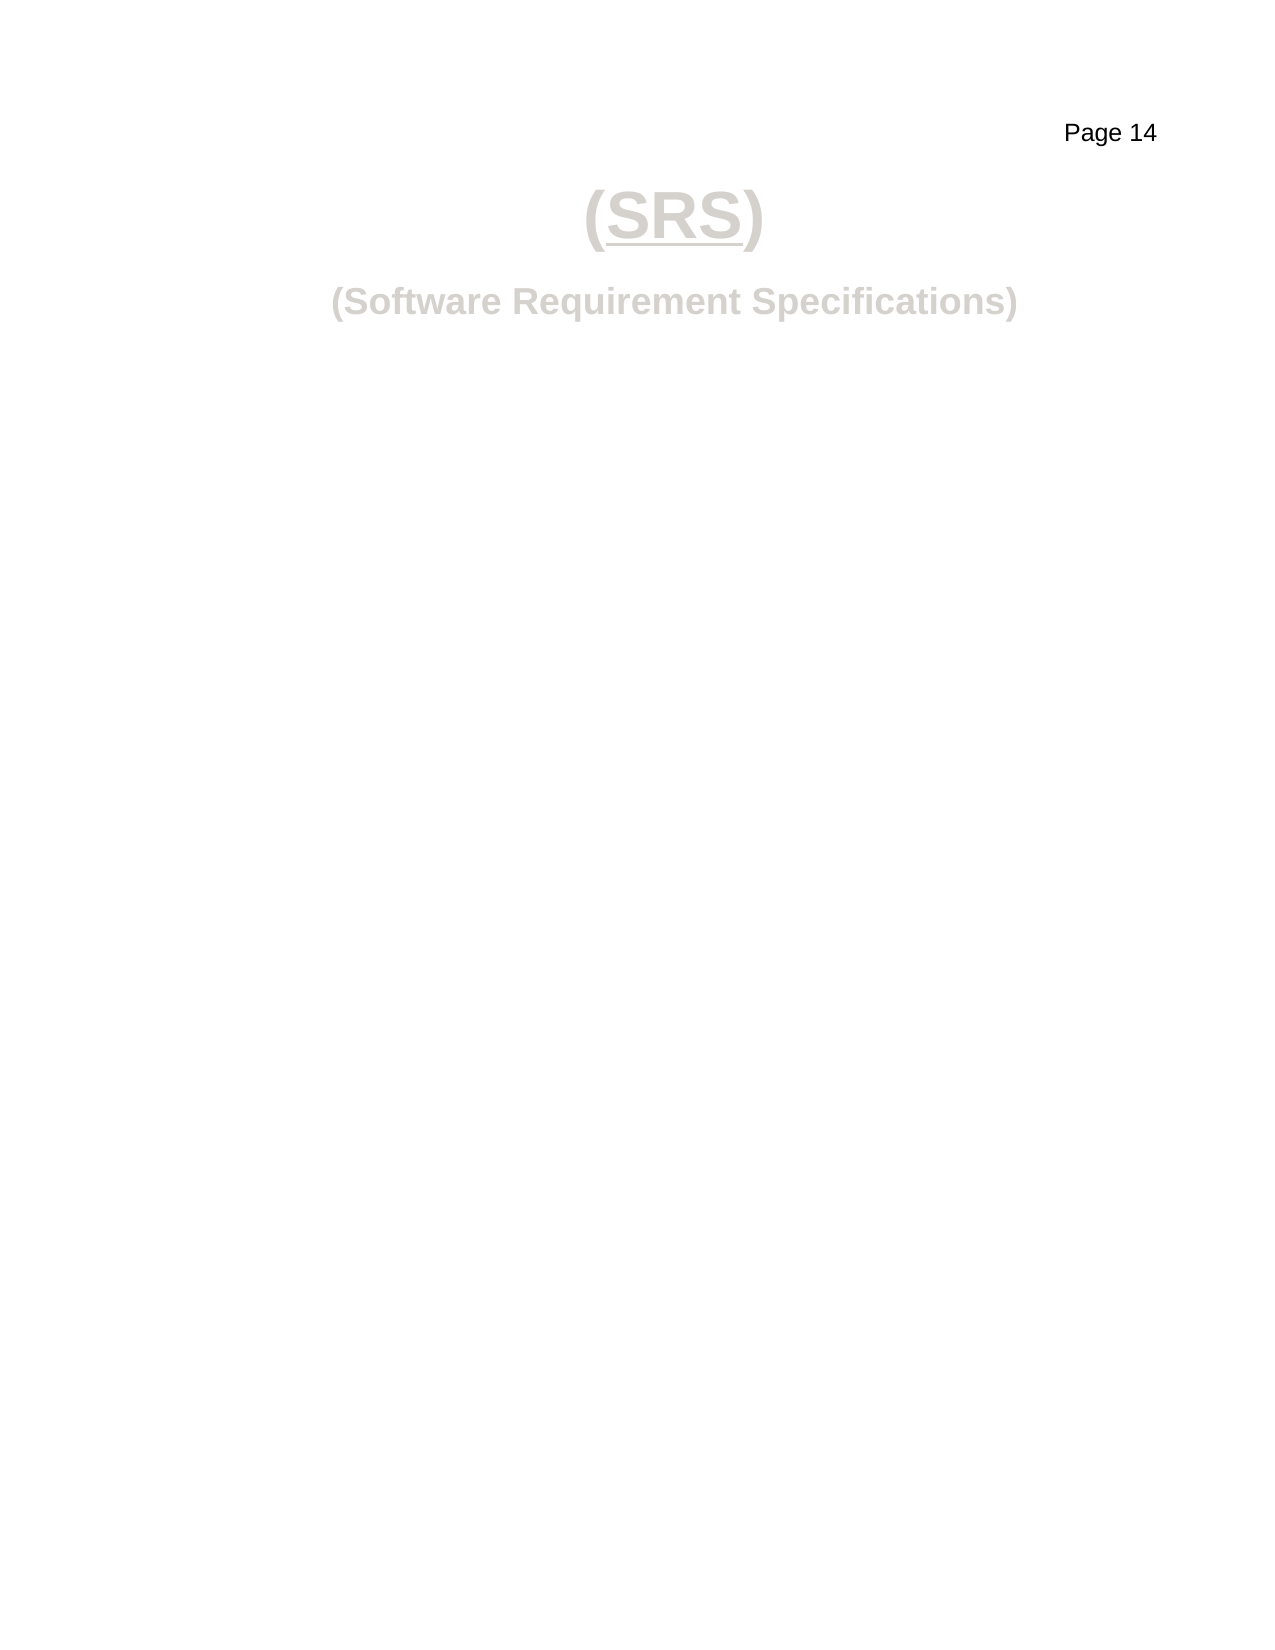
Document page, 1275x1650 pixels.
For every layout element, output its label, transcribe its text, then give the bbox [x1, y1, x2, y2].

text (SRS) [192, 176, 1157, 253]
text (Software Requirement Specifications) [192, 279, 1157, 322]
